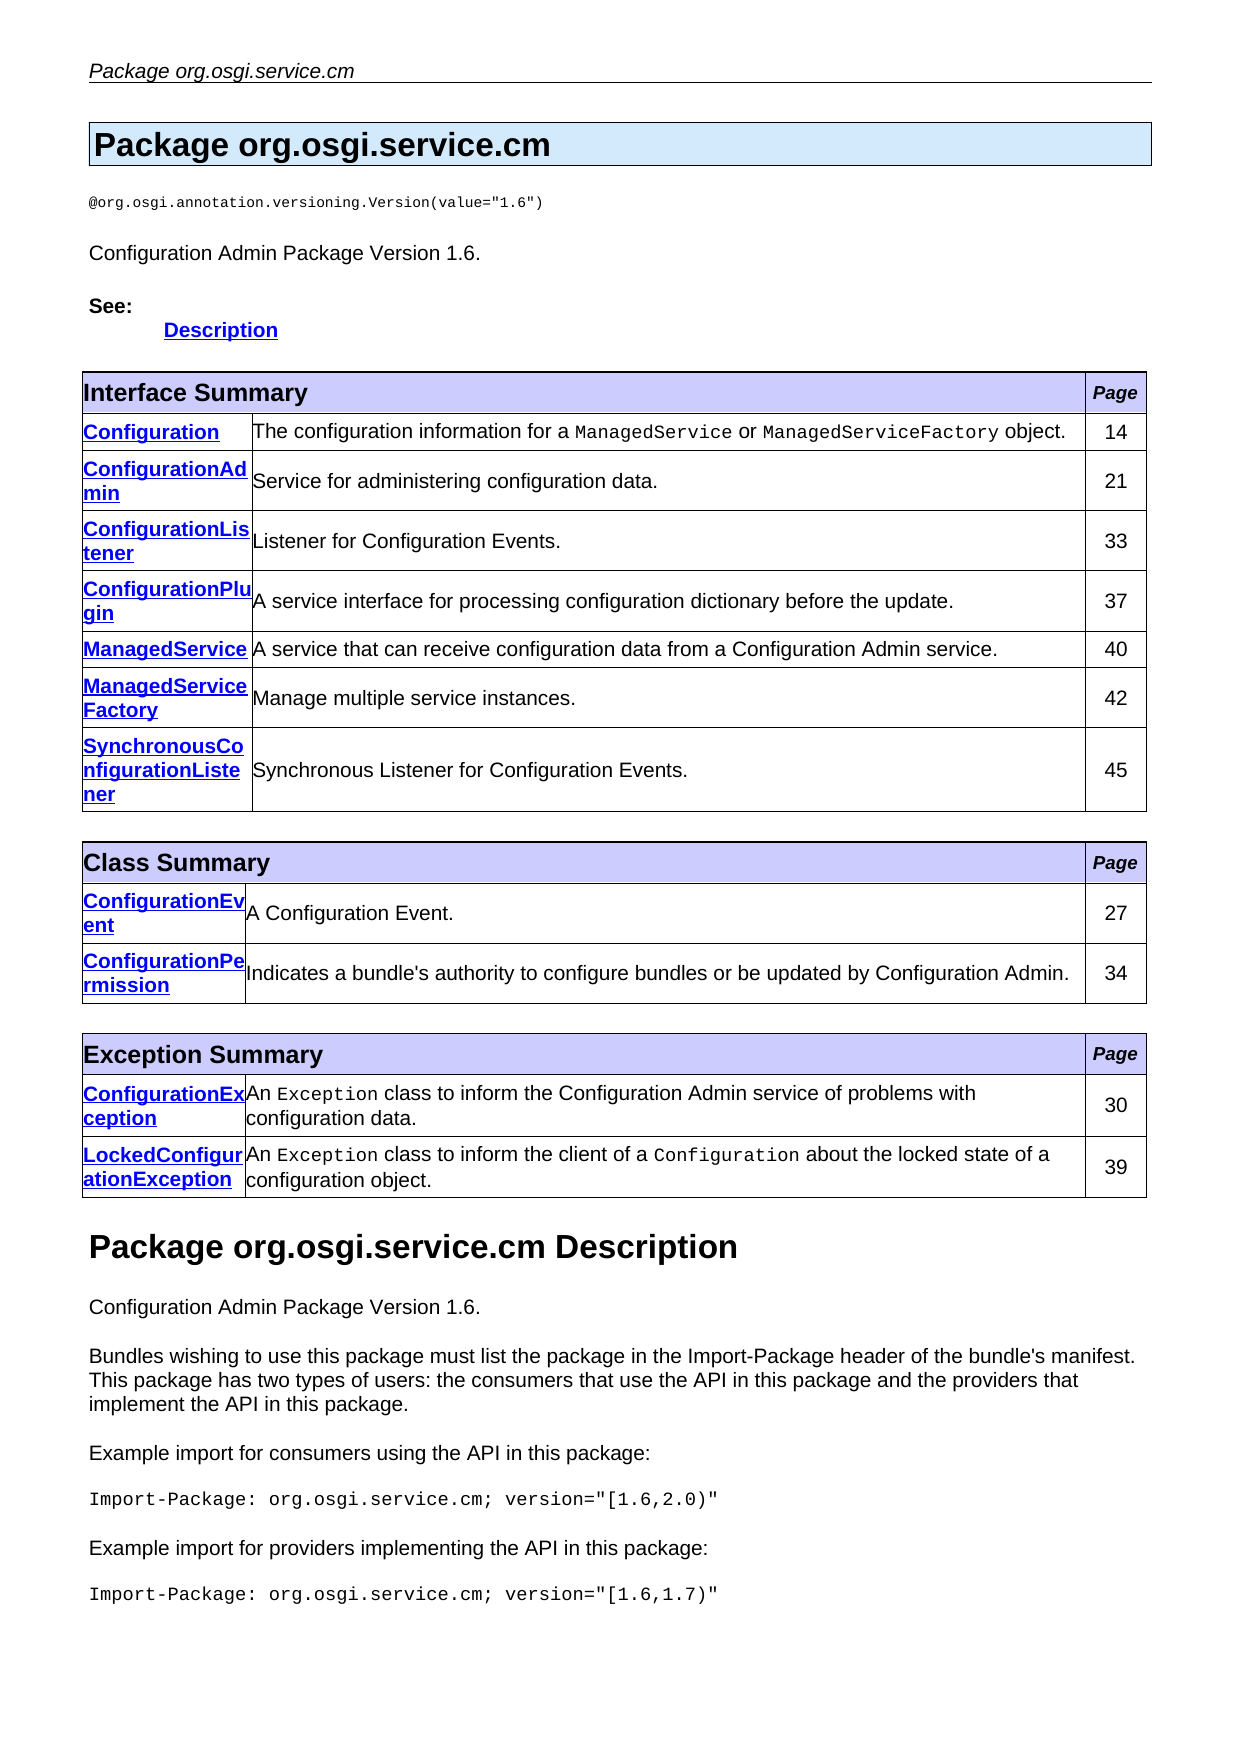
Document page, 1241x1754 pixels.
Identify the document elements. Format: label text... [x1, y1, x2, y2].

table_cell 39 [1086, 1137, 1146, 1197]
table_cell ConfigurationPlu [83, 571, 252, 598]
table_cell 37 [1086, 571, 1146, 631]
text Configuration Admin Package Version 1.6. [88, 241, 1152, 265]
text Example import for providers implementing the API in this package: [88, 1536, 1152, 1560]
table_cell Synchronous Listener for Configuration Events. [253, 728, 1085, 811]
table_cell Listener for Configuration Events. [253, 511, 1085, 570]
table_cell 27 [1086, 884, 1146, 943]
table_cell 30 [1086, 1075, 1146, 1136]
table_cell ConfigurationEv [83, 884, 245, 910]
table_header Exception Summary [83, 1034, 1085, 1074]
table_cell An Exception class to inform the client of a Configuration about the locked state of a configuration object. [246, 1137, 1085, 1197]
table_cell The configuration information for a ManagedService or ManagedServiceFactory object. [253, 414, 1085, 450]
table_cell Manage multiple service instances. [253, 668, 1085, 727]
text Package org.osgi.service.cm Description [88, 1227, 1152, 1266]
subtitle Package org.osgi.service.cm [90, 123, 1151, 165]
table_cell Service for administering configuration data. [253, 451, 1085, 510]
table_cell ConfigurationEx [83, 1075, 245, 1102]
table_cell Indicates a bundle's authority to configure bundles or be updated by Configuration Admin. [246, 944, 1085, 1003]
text Import-Package: org.osgi.service.cm; version="[1.6,1.7)" [88, 1585, 1152, 1606]
table_cell LockedConfigurationException [83, 1137, 245, 1197]
table_header Class Summary [83, 843, 1085, 882]
text See: [88, 294, 1152, 318]
table_header Page [1086, 373, 1146, 412]
table_cell 42 [1086, 668, 1146, 727]
text Configuration Admin Package Version 1.6. [88, 1295, 1152, 1319]
table_cell rmission [83, 971, 245, 1003]
table_cell 14 [1086, 414, 1146, 450]
table_header Interface Summary [83, 373, 1085, 412]
table_header Page [1086, 843, 1146, 882]
table_cell 34 [1086, 944, 1146, 1003]
table_cell A Configuration Event. [246, 884, 1085, 943]
table_cell 21 [1086, 451, 1146, 510]
table_cell 45 [1086, 728, 1146, 811]
text @org.osgi.annotation.versioning.Version(value="1.6") [88, 195, 1152, 212]
table_cell gin [83, 599, 252, 631]
table_cell ConfigurationListener [83, 511, 252, 570]
table_header Page [1086, 1034, 1146, 1074]
table_cell ConfigurationPe [83, 944, 245, 970]
text Example import for consumers using the API in this package: [88, 1441, 1152, 1464]
table_cell ent [83, 911, 245, 943]
table_cell ception [83, 1103, 245, 1136]
table_cell ManagedServiceFactory [83, 668, 252, 727]
table_cell A service that can receive configuration data from a Configuration Admin service. [253, 632, 1085, 667]
text Import-Package: org.osgi.service.cm; version="[1.6,2.0)" [88, 1489, 1152, 1511]
table_cell SynchronousConfigurationListener [83, 728, 252, 811]
text Bundles wishing to use this package must list the package in the Import-Package header of the bundle's manifest. This package has two types of users: the consumers that use the API in this package and the providers that implement the API in this package. [88, 1344, 1152, 1416]
table_cell 40 [1086, 632, 1146, 667]
text Description [163, 318, 1152, 342]
table_cell An Exception class to inform the Configuration Admin service of problems with configuration data. [246, 1075, 1085, 1136]
table_cell ManagedService [83, 632, 252, 667]
table_cell 33 [1086, 511, 1146, 570]
table_cell Configuration [83, 414, 252, 450]
table_cell ConfigurationAdmin [83, 451, 252, 510]
table_cell A service interface for processing configuration dictionary before the update. [253, 571, 1085, 631]
